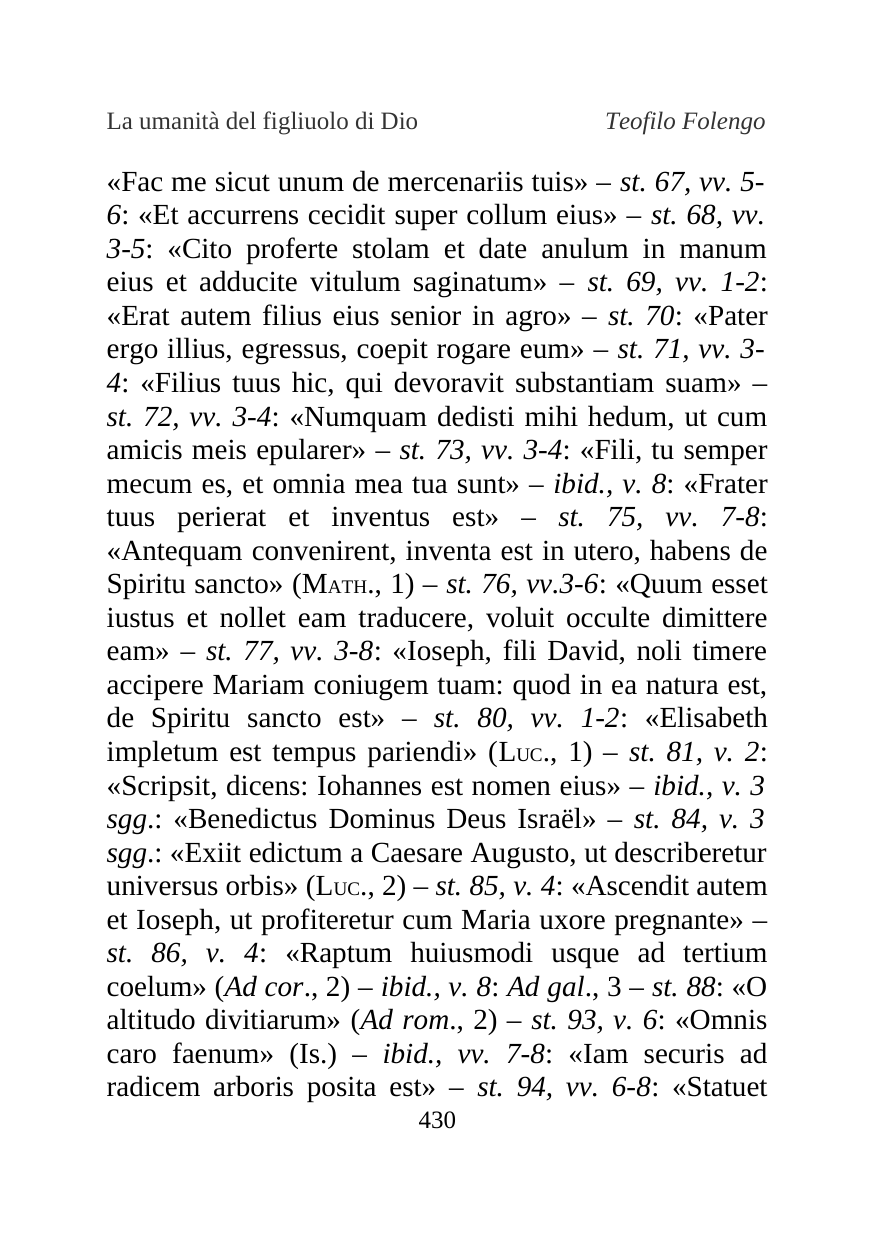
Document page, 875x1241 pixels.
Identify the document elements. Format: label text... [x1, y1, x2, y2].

text «Fac me sicut unum de mercenariis tuis» – st. 67, vv. 5-6: «Et accurrens cecidit super collum eius» – st. 68, vv. 3-5: «Cito proferte stolam et date anulum in manum eius et adducite vitulum saginatum» – st. 69, vv. 1-2: «Erat autem filius eius senior in agro» – st. 70: «Pater ergo illius, egressus, coepit rogare eum» – st. 71, vv. 3-4: «Filius tuus hic, qui devoravit substantiam suam» – st. 72, vv. 3-4: «Numquam dedisti mihi hedum, ut cum amicis meis epularer» – st. 73, vv. 3-4: «Fili, tu semper mecum es, et omnia mea tua sunt» – ibid., v. 8: «Frater tuus perierat et inventus est» – st. 75, vv. 7-8: «Antequam convenirent, inventa est in utero, habens de Spiritu sancto» (Math., 1) – st. 76, vv.3-6: «Quum esset iustus et nollet eam traducere, voluit occulte dimittere eam» – st. 77, vv. 3-8: «Ioseph, fili David, noli timere accipere Mariam coniugem tuam: quod in ea natura est, de Spiritu sancto est» – st. 80, vv. 1-2: «Elisabeth impletum est tempus pariendi» (Luc., 1) – st. 81, v. 2: «Scripsit, dicens: Iohannes est nomen eius» – ibid., v. 3 sgg.: «Benedictus Dominus Deus Israël» – st. 84, v. 3 sgg.: «Exiit edictum a Caesare Augusto, ut describeretur universus orbis» (Luc., 2) – st. 85, v. 4: «Ascendit autem et Ioseph, ut profiteretur cum Maria uxore pregnante» – st. 86, v. 4: «Raptum huiusmodi usque ad tertium coelum» (Ad cor., 2) – ibid., v. 8: Ad gal., 3 – st. 88: «O altitudo divitiarum» (Ad rom., 2) – st. 93, v. 6: «Omnis caro faenum» (Is.) – ibid., vv. 7-8: «Iam securis ad radicem arboris posita est» – st. 94, vv. 6-8: «Statuet [106, 164, 768, 1103]
